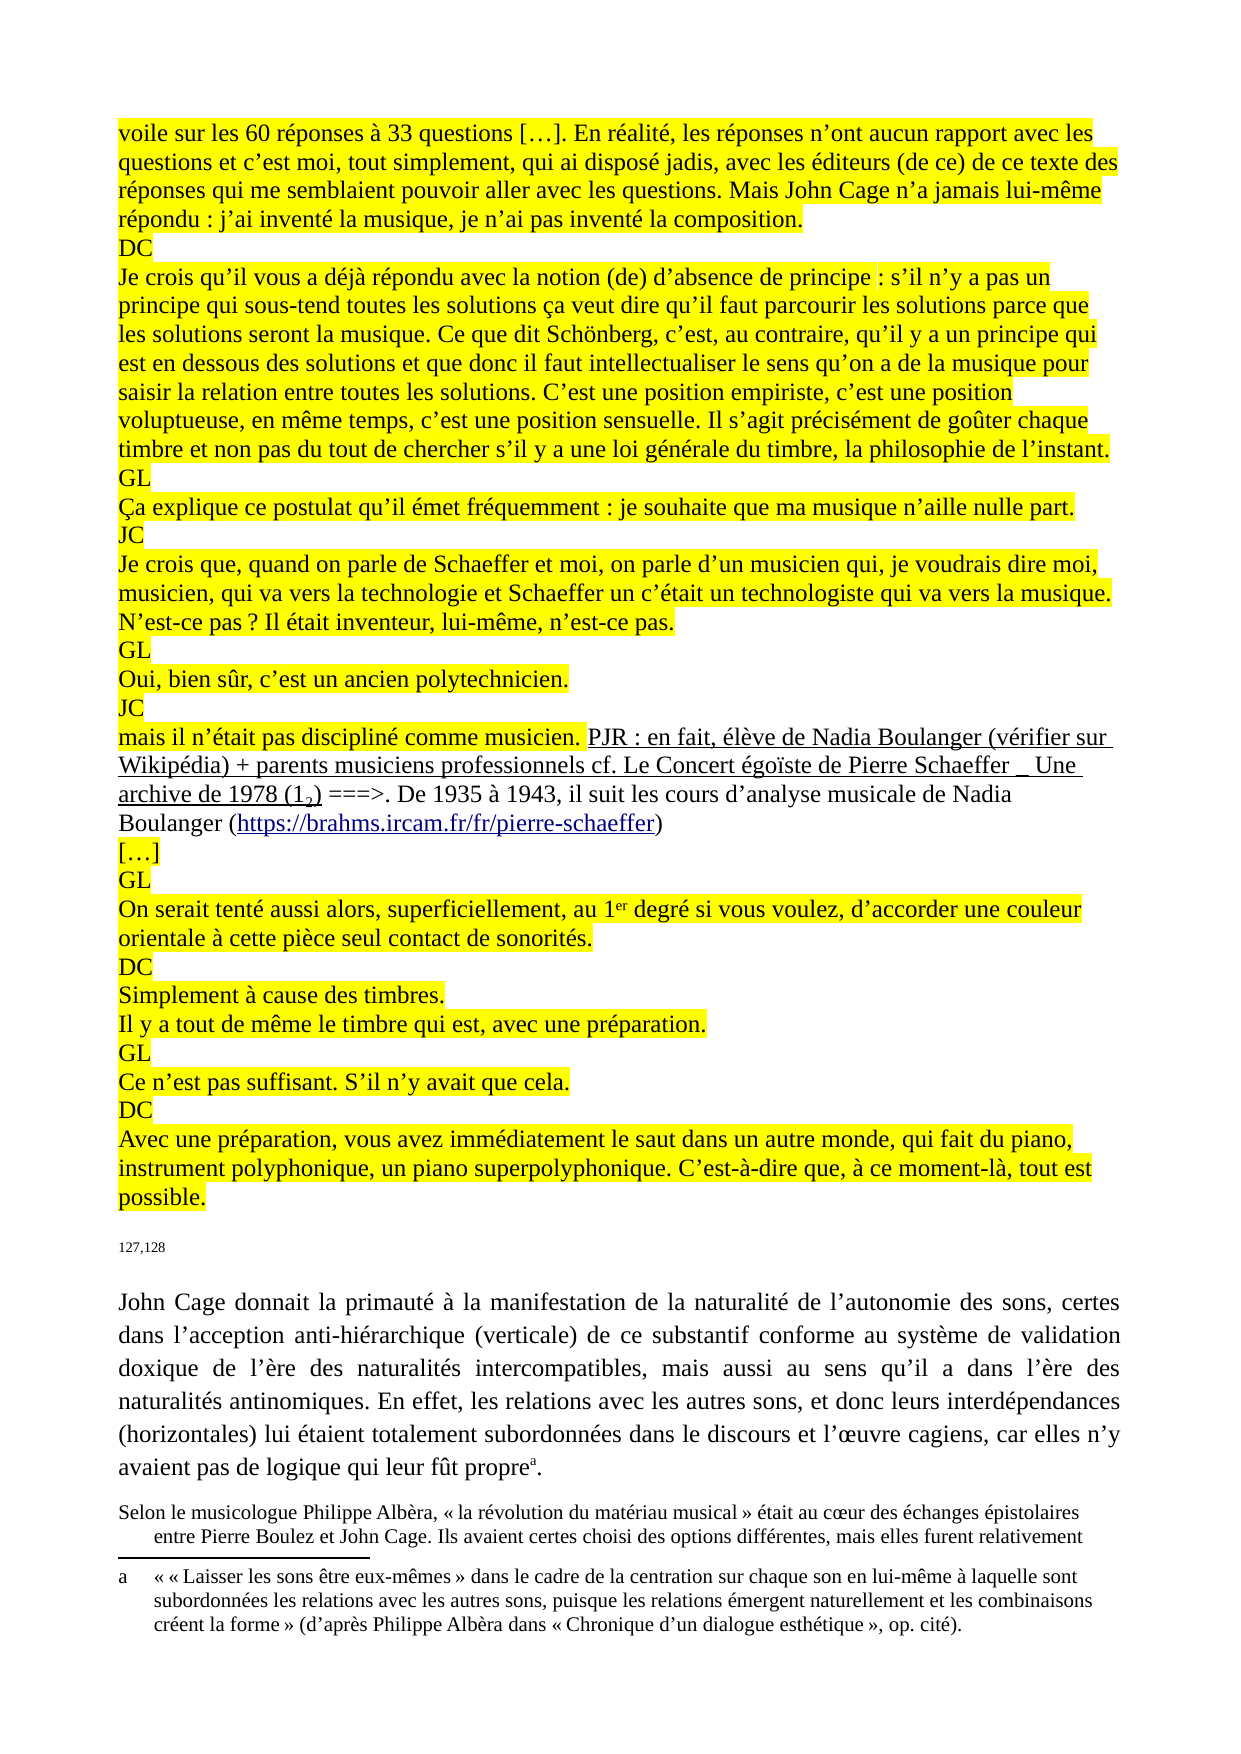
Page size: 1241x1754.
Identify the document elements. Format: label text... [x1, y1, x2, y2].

text Avec une préparation, vous avez immédiatement le saut dans un autre monde, qui fait du piano, instrument polyphonique, un piano superpolyphonique. C’est-à-dire que, à ce moment-là, tout est possible. [118, 1124, 1122, 1211]
text Selon le musicologue Philippe Albèra, « la révolution du matériau musical » était au cœur des échanges épistolaires entre Pierre Boulez et John Cage. Ils avaient certes choisi des options différentes, mais elles furent relativement [118, 1500, 1122, 1548]
text JC [118, 521, 1122, 549]
text Je crois qu’il vous a déjà répondu avec la notion (de) d’absence de principe : s’il n’y a pas un principe qui sous-tend toutes les solutions ça veut dire qu’il faut parcourir les solutions parce que les solutions seront la musique. Ce que dit Schönberg, c’est, au contraire, qu’il y a un principe qui est en dessous des solutions et que donc il faut intellectualiser le sens qu’on a de la musique pour saisir la relation entre toutes les solutions. C’est une position empiriste, c’est une position voluptueuse, en même temps, c’est une position sensuelle. Il s’agit précisément de goûter chaque timbre et non pas du tout de chercher s’il y a une loi générale du timbre, la philosophie de l’instant. [118, 262, 1122, 463]
text GL [118, 636, 1122, 664]
text Simplement à cause des timbres. [118, 981, 1122, 1009]
text GL [118, 463, 1122, 492]
text JC [118, 693, 1122, 722]
text Ça explique ce postulat qu’il émet fréquemment : je souhaite que ma musique n’aille nulle part. [118, 492, 1122, 521]
text mais il n’était pas discipliné comme musicien. PJR : en fait, élève de Nadia Boulanger (vérifier sur Wikipédia) + parents musiciens professionnels cf. Le Concert égoïste de Pierre Schaeffer _ Une archive de 1978 (1₂) ===>. De 1935 à 1943, il suit les cours d’analyse musicale de Nadia Boulanger (https://brahms.ircam.fr/fr/pierre-schaeffer) [118, 722, 1122, 837]
text […] [118, 837, 1122, 866]
text , [118, 1239, 1122, 1268]
text DC [118, 952, 1122, 981]
text GL [118, 1038, 1122, 1067]
text DC [118, 1096, 1122, 1124]
text « « Laisser les sons être eux-mêmes » dans le cadre de la centration sur chaque son en lui-même à laquelle sont subordonnées les relations avec les autres sons, puisque les relations émergent naturellement et les combinaisons créent la forme » (d’après Philippe Albèra dans « Chronique d’un dialogue esthétique », op. cité). [118, 1564, 1122, 1636]
text DC [118, 233, 1122, 262]
text Il y a tout de même le timbre qui est, avec une préparation. [118, 1009, 1122, 1038]
text voile sur les 60 réponses à 33 questions […]. En réalité, les réponses n’ont aucun rapport avec les questions et c’est moi, tout simplement, qui ai disposé jadis, avec les éditeurs (de ce) de ce texte des réponses qui me semblaient pouvoir aller avec les questions. Mais John Cage n’a jamais lui-même répondu : j’ai inventé la musique, je n’ai pas inventé la composition. [118, 118, 1122, 233]
text On serait tenté aussi alors, superficiellement, au 1ᵉʳ degré si vous voulez, d’accorder une couleur orientale à cette pièce seul contact de sonorités. [118, 894, 1122, 952]
text Je crois que, quand on parle de Schaeffer et moi, on parle d’un musicien qui, je voudrais dire moi, musicien, qui va vers la technologie et Schaeffer un c’était un technologiste qui va vers la musique. N’est-ce pas ? Il était inventeur, lui-même, n’est-ce pas. [118, 549, 1122, 636]
text Oui, bien sûr, c’est un ancien polytechnicien. [118, 664, 1122, 693]
text GL [118, 866, 1122, 894]
text John Cage donnait la primauté à la manifestation de la naturalité de l’autonomie des sons, certes dans l’acception anti-hiérarchique (verticale) de ce substantif conforme au système de validation doxique de l’ère des naturalités intercompatibles, mais aussi au sens qu’il a dans l’ère des naturalités antinomiques. En effet, les relations avec les autres sons, et donc leurs interdépendances (horizontales) lui étaient totalement subordonnées dans le discours et l’œuvre cagiens, car elles n’y avaient pas de logique qui leur fût propre. [118, 1287, 1122, 1481]
text Ce n’est pas suffisant. S’il n’y avait que cela. [118, 1067, 1122, 1096]
